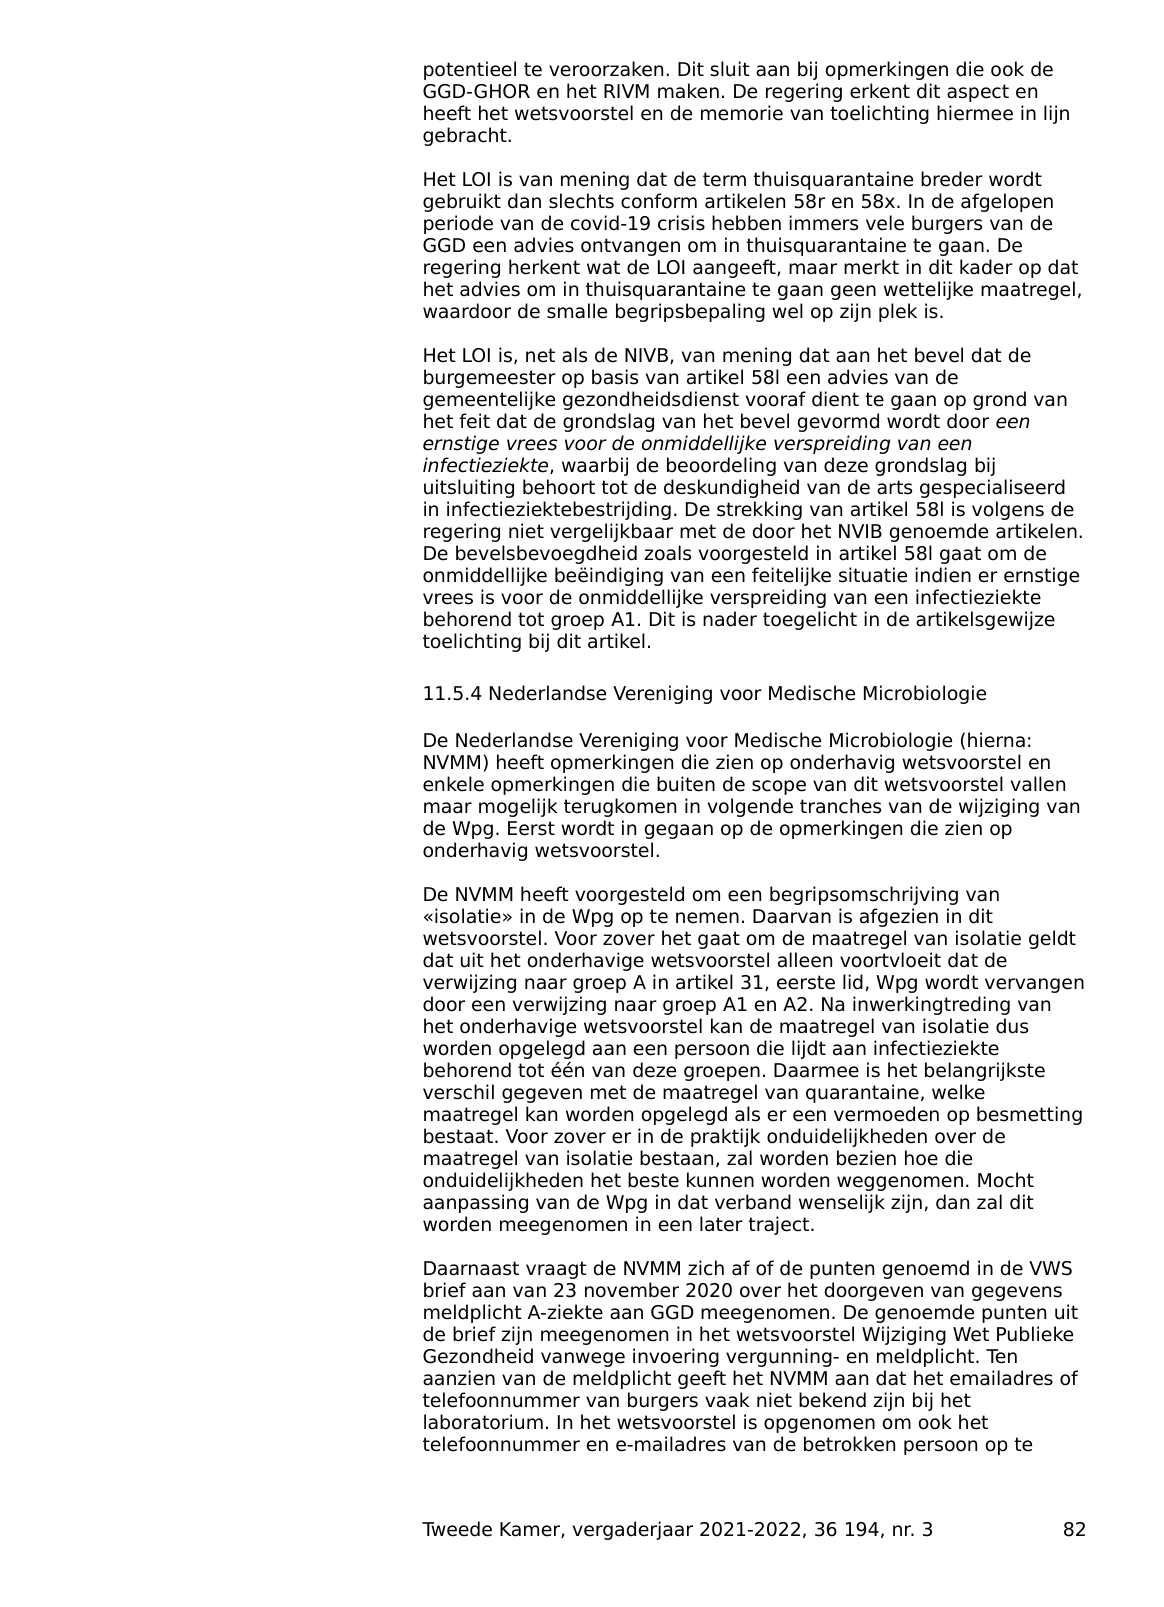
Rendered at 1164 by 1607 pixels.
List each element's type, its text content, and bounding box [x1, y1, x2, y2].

text De NVMM heeft voorgesteld om een begripsomschrijving van «isolatie» in de Wpg op te nemen. Daarvan is afgezien in dit wetsvoorstel. Voor zover het gaat om de maatregel van isolatie geldt dat uit het onderhavige wetsvoorstel alleen voortvloeit dat de verwijzing naar groep A in artikel 31, eerste lid, Wpg wordt vervangen door een verwijzing naar groep A1 en A2. Na inwerkingtreding van het onderhavige wetsvoorstel kan de maatregel van isolatie dus worden opgelegd aan een persoon die lijdt aan infectieziekte behorend tot één van deze groepen. Daarmee is het belangrijkste verschil gegeven met de maatregel van quarantaine, welke maatregel kan worden opgelegd als er een vermoeden op besmetting bestaat. Voor zover er in de praktijk onduidelijkheden over de maatregel van isolatie bestaan, zal worden bezien hoe die onduidelijkheden het beste kunnen worden weggenomen. Mocht aanpassing van de Wpg in dat verband wenselijk zijn, dan zal dit worden meegenomen in een later traject. [422, 884, 1087, 1236]
text Het LOI is van mening dat de term thuisquarantaine breder wordt gebruikt dan slechts conform artikelen 58r en 58x. In de afgelopen periode van de covid-19 crisis hebben immers vele burgers van de GGD een advies ontvangen om in thuisquarantaine te gaan. De regering herkent wat de LOI aangeeft, maar merkt in dit kader op dat het advies om in thuisquarantaine te gaan geen wettelijke maatregel, waardoor de smalle begripsbepaling wel op zijn plek is. [422, 169, 1087, 323]
text De Nederlandse Vereniging voor Medische Microbiologie (hierna: NVMM) heeft opmerkingen die zien op onderhavig wetsvoorstel en enkele opmerkingen die buiten de scope van dit wetsvoorstel vallen maar mogelijk terugkomen in volgende tranches van de wijziging van de Wpg. Eerst wordt in gegaan op de opmerkingen die zien op onderhavig wetsvoorstel. [422, 730, 1087, 862]
text potentieel te veroorzaken. Dit sluit aan bij opmerkingen die ook de GGD-GHOR en het RIVM maken. De regering erkent dit aspect en heeft het wetsvoorstel en de memorie van toelichting hiermee in lijn gebracht. [422, 59, 1087, 147]
text Daarnaast vraagt de NVMM zich af of de punten genoemd in de VWS brief aan van 23 november 2020 over het doorgeven van gegevens meldplicht A-ziekte aan GGD meegenomen. De genoemde punten uit de brief zijn meegenomen in het wetsvoorstel Wijziging Wet Publieke Gezondheid vanwege invoering vergunning- en meldplicht. Ten aanzien van de meldplicht geeft het NVMM aan dat het emailadres of telefoonnummer van burgers vaak niet bekend zijn bij het laboratorium. In het wetsvoorstel is opgenomen om ook het telefoonnummer en e-mailadres van de betrokken persoon op te [422, 1258, 1087, 1456]
subtitle 11.5.4 Nederlandse Vereniging voor Medische Microbiologie [422, 683, 1087, 705]
text Het LOI is, net als de NIVB, van mening dat aan het bevel dat de burgemeester op basis van artikel 58l een advies van de gemeentelijke gezondheidsdienst vooraf dient te gaan op grond van het feit dat de grondslag van het bevel gevormd wordt door een ernstige vrees voor de onmiddellijke verspreiding van een infectieziekte, waarbij de beoordeling van deze grondslag bij uitsluiting behoort tot de deskundigheid van de arts gespecialiseerd in infectieziektebestrijding. De strekking van artikel 58l is volgens de regering niet vergelijkbaar met de door het NVIB genoemde artikelen. De bevelsbevoegdheid zoals voorgesteld in artikel 58l gaat om de onmiddellijke beëindiging van een feitelijke situatie indien er ernstige vrees is voor de onmiddellijke verspreiding van een infectieziekte behorend tot groep A1. Dit is nader toegelicht in de artikelsgewijze toelichting bij dit artikel. [422, 345, 1087, 653]
